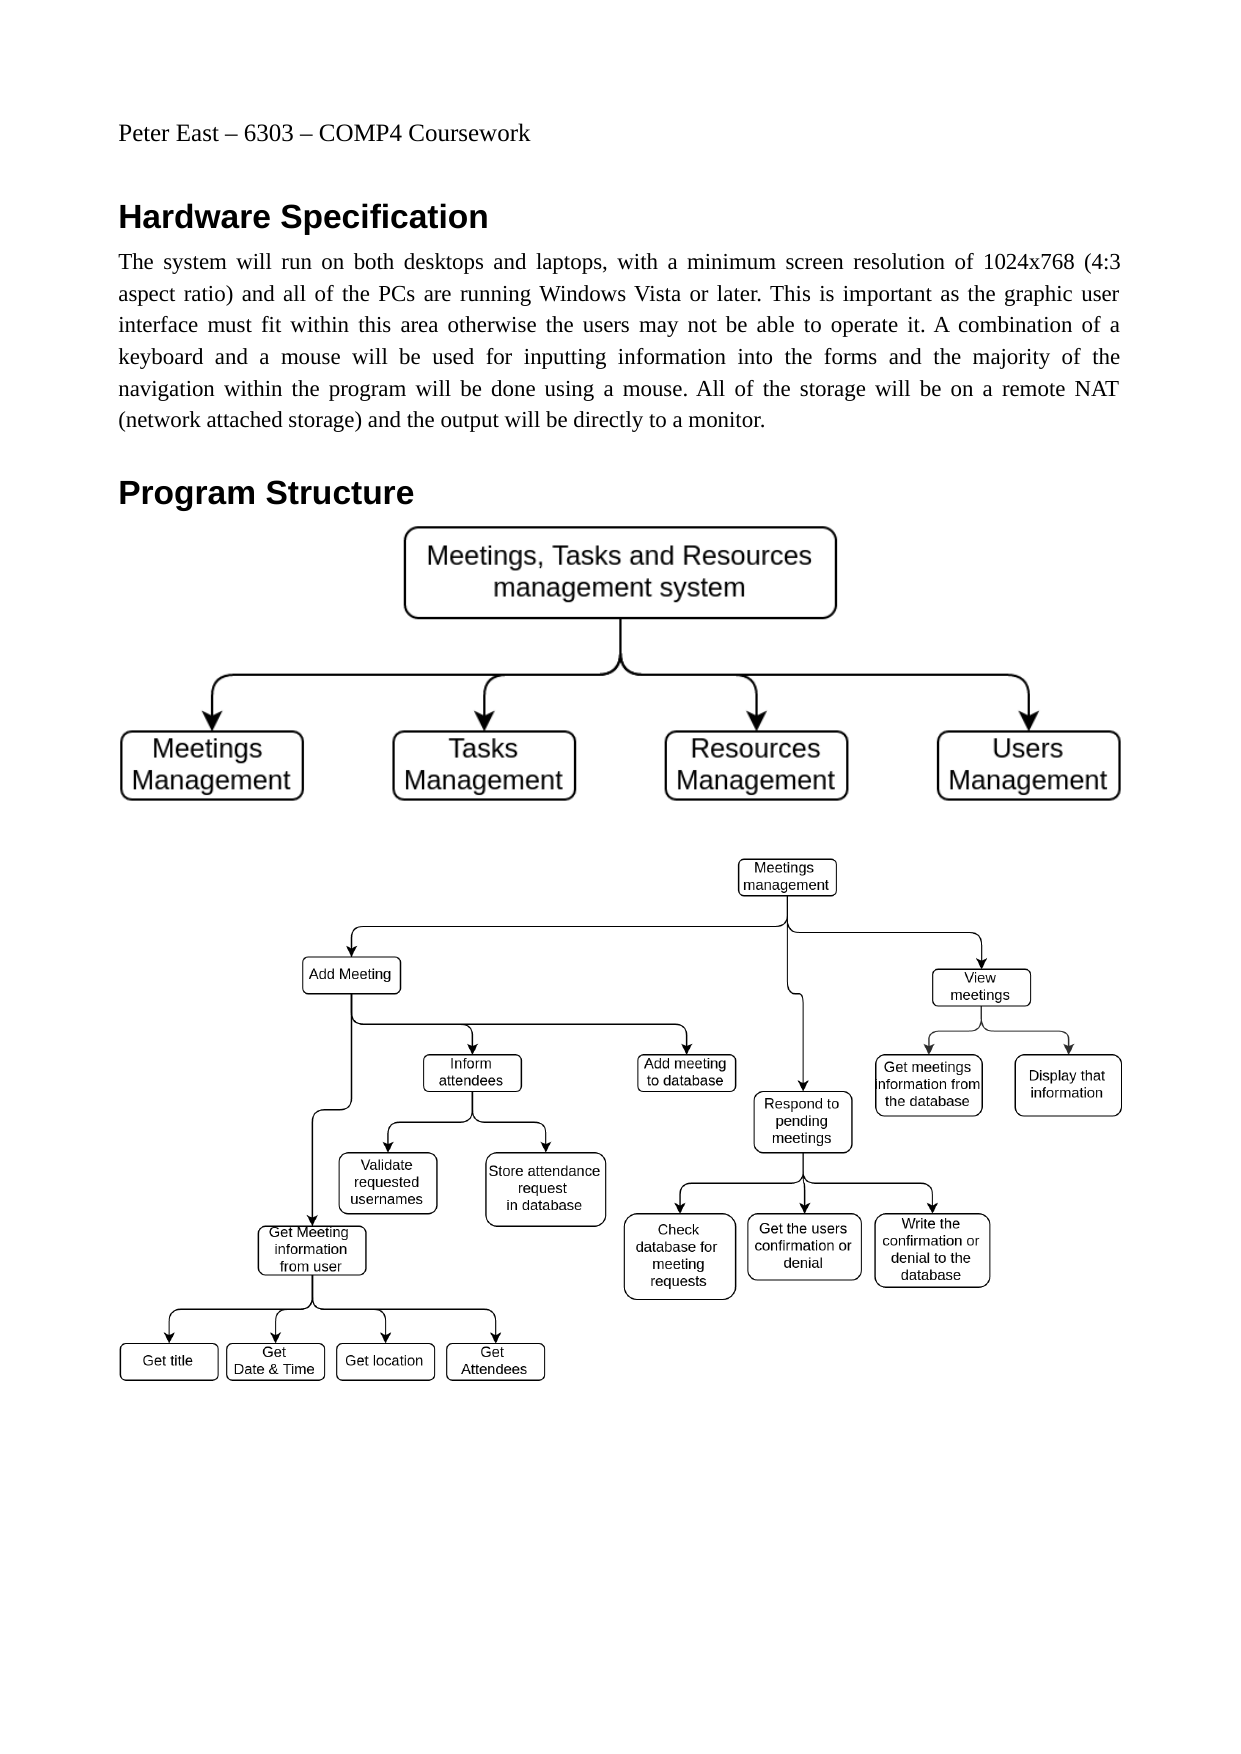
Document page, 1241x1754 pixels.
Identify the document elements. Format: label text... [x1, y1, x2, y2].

text The system will run on both desktops and laptops, with a minimum screen resolution of 1024x768 (4:3 aspect ratio) and all of the PCs are running Windows Vista or later. This is important as the graphic user interface must fit within this area otherwise the users may not be able to operate it. A combination of a keyboard and a mouse will be used for inputting information into the forms and the majority of the navigation within the program will be done using a mouse. All of the storage will be on a remote NAT (network attached storage) and the output will be directly to a monitor. [118, 248, 1122, 432]
subtitle Program Structure [118, 473, 1122, 512]
subtitle Hardware Specification [118, 197, 1122, 236]
